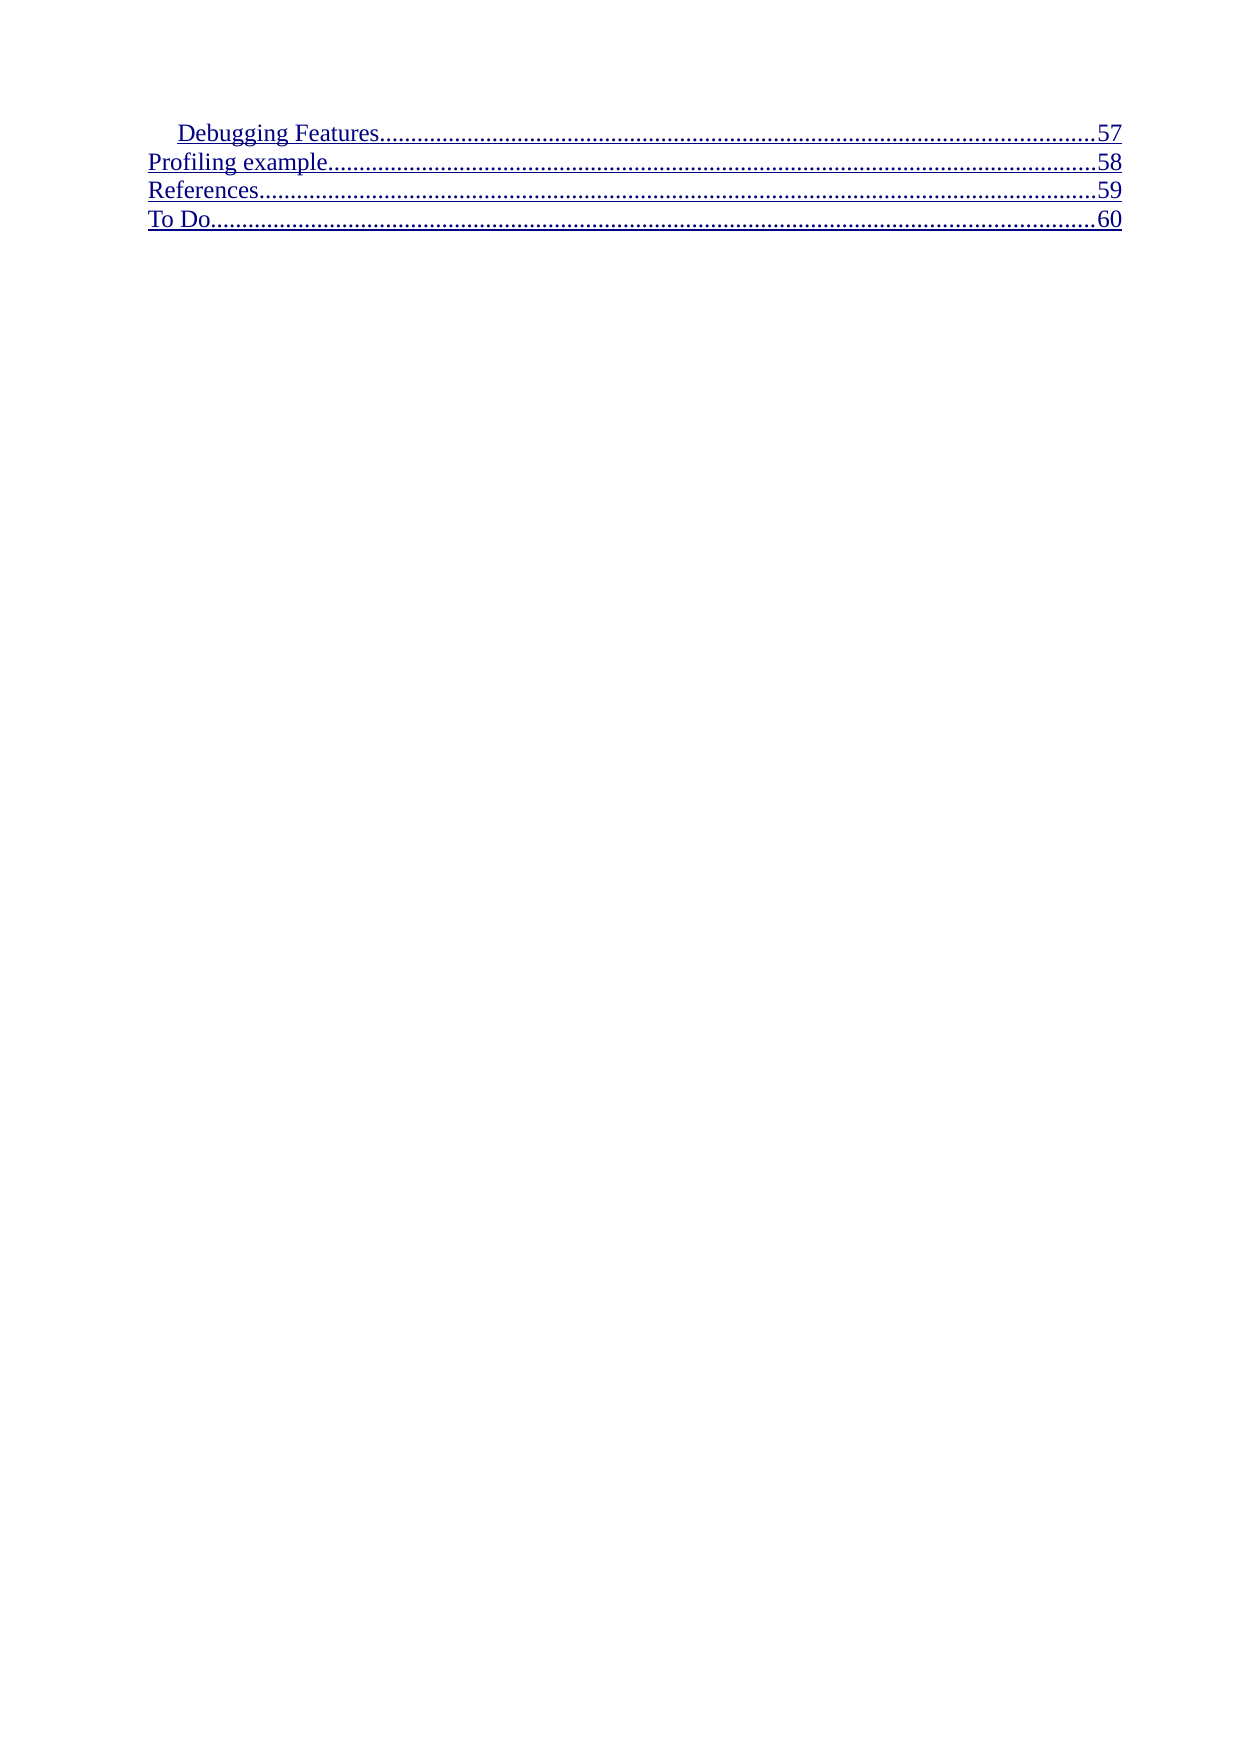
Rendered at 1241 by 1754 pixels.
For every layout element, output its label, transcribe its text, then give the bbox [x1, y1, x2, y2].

text To Do 60 [148, 204, 1122, 229]
text Debugging Features 57 [177, 118, 1122, 143]
text Profiling example 58 [148, 147, 1122, 172]
text References 59 [148, 176, 1122, 201]
